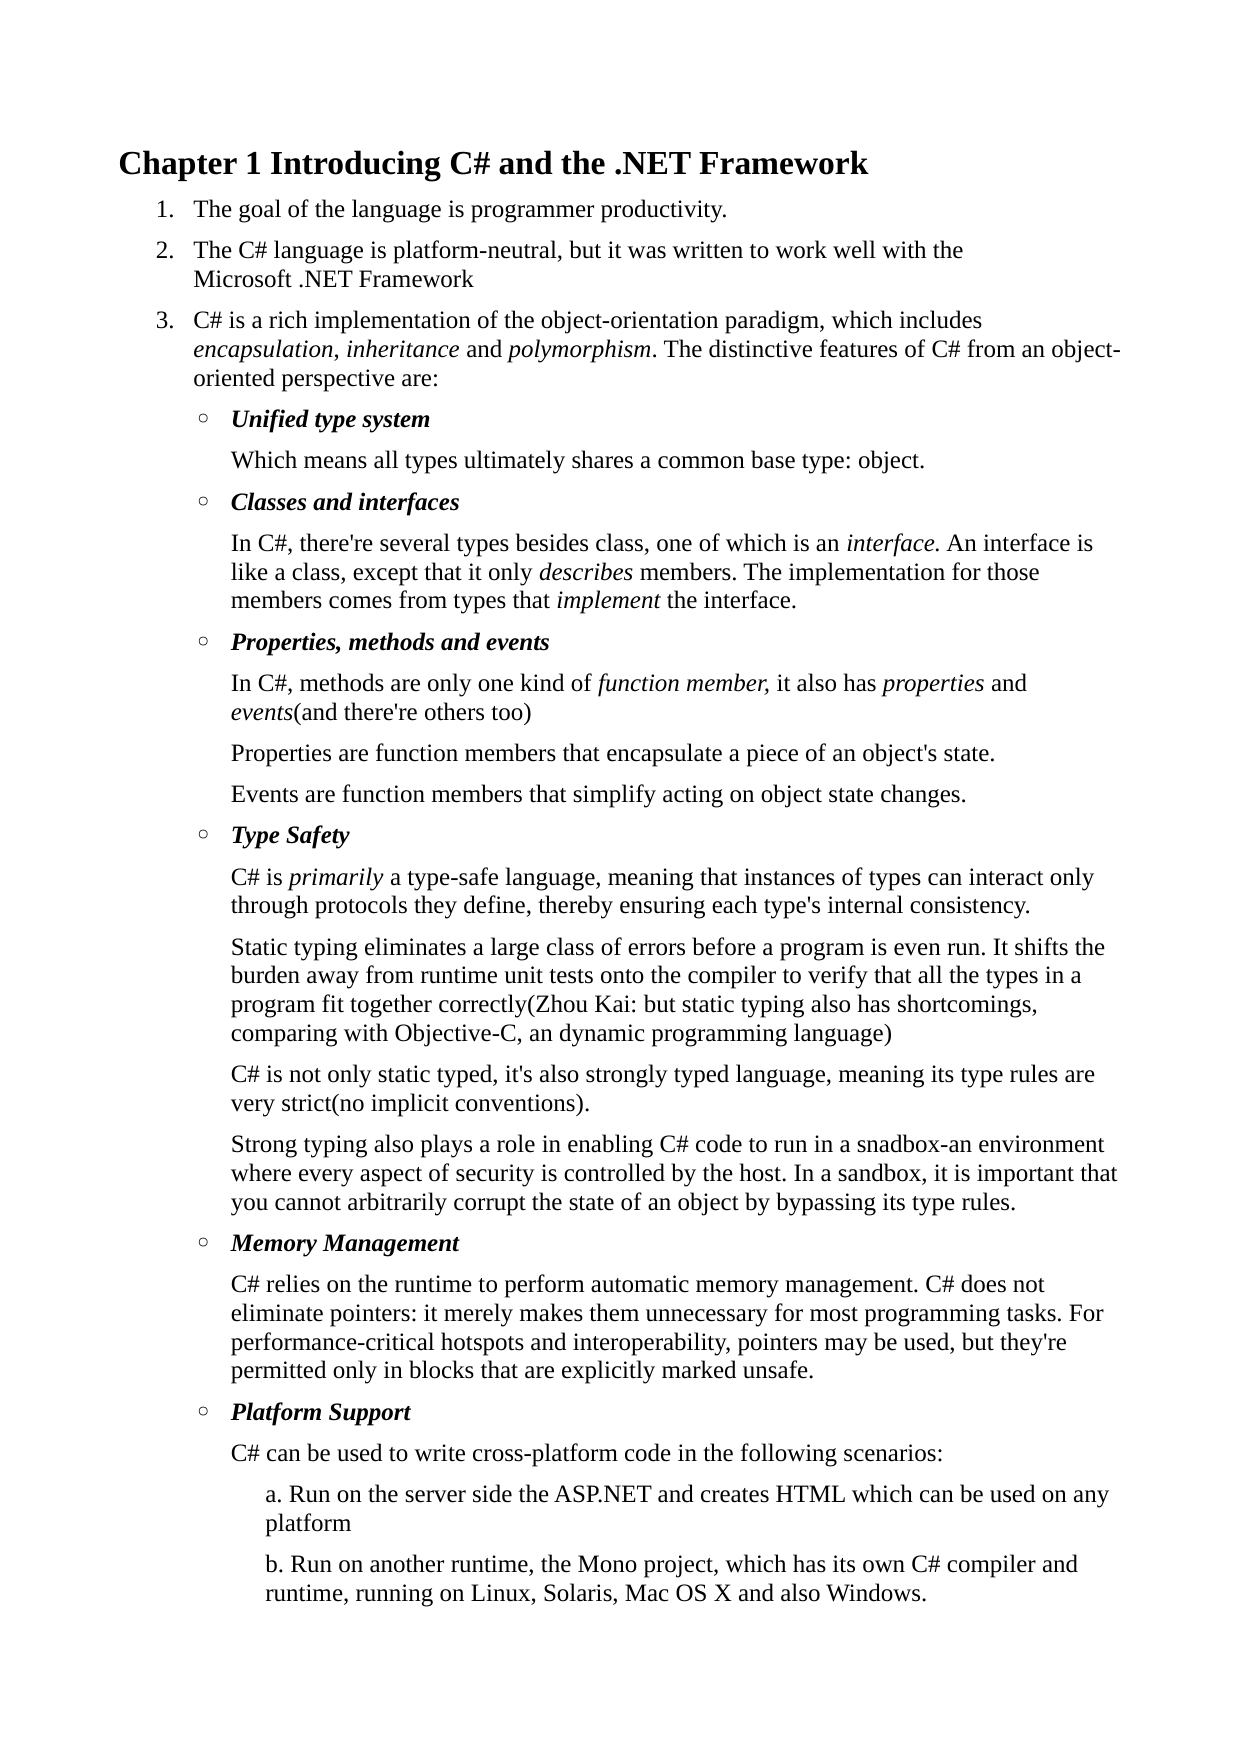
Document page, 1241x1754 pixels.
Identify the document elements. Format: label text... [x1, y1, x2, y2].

list C# is not only static typed, it's also strongly typed language, meaning its type rules are very strict(no implicit conventions). [193, 1059, 1122, 1117]
list The goal of the language is programmer productivity. [156, 194, 1122, 223]
list Which means all types ultimately shares a common base type: object. [193, 446, 1122, 474]
list a. Run on the server side the ASP.NET and creates HTML which can be used on any platform [228, 1479, 1122, 1537]
list Classes and interfaces [193, 487, 1122, 516]
list In C#, methods are only one kind of function member, it also has properties and events(and there're others too) [193, 668, 1122, 726]
list C# is a rich implementation of the object-orientation paradigm, which includes encapsulation, inheritance and polymorphism. The distinctive features of C# from an object-oriented perspective are: [156, 306, 1122, 392]
list Memory Management [193, 1228, 1122, 1257]
list C# is primarily a type-safe language, meaning that instances of types can interact only through protocols they define, thereby ensuring each type's internal consistency. [193, 862, 1122, 919]
list C# relies on the runtime to perform automatic memory management. C# does not eliminate pointers: it merely makes them unnecessary for most programming tasks. For performance-critical hotspots and interoperability, pointers may be used, but they're permitted only in blocks that are explicitly marked unsafe. [193, 1269, 1122, 1384]
list Properties are function members that encapsulate a piece of an object's state. [193, 738, 1122, 767]
list Strong typing also plays a role in enabling C# code to run in a snadbox-an environment where every aspect of security is controlled by the host. In a sandbox, it is important that you cannot arbitrarily corrupt the state of an object by bypassing its type rules. [193, 1129, 1122, 1216]
list Platform Support [193, 1397, 1122, 1426]
list Events are function members that simplify acting on object state changes. [193, 779, 1122, 808]
list b. Run on another runtime, the Mono project, which has its own C# compiler and runtime, running on Linux, Solaris, Mac OS X and also Windows. [228, 1549, 1122, 1607]
subtitle Chapter 1 Introducing C# and the .NET Framework [118, 143, 1122, 182]
list Unified type system [193, 404, 1122, 433]
list Static typing eliminates a large class of errors before a program is even run. It shifts the burden away from runtime unit tests onto the compiler to verify that all the types in a program fit together correctly(Zhou Kai: but static typing also has shortcomings, comparing with Objective-C, an dynamic programming language) [193, 932, 1122, 1047]
list Type Safety [193, 821, 1122, 849]
list The C# language is platform-neutral, but it was written to work well with the Microsoft .NET Framework [156, 236, 1122, 293]
list Properties, methods and events [193, 627, 1122, 656]
list C# can be used to write cross-platform code in the following scenarios: [193, 1438, 1122, 1467]
list In C#, there're several types besides class, one of which is an interface. An interface is like a class, except that it only describes members. The implementation for those members comes from types that implement the interface. [193, 528, 1122, 614]
